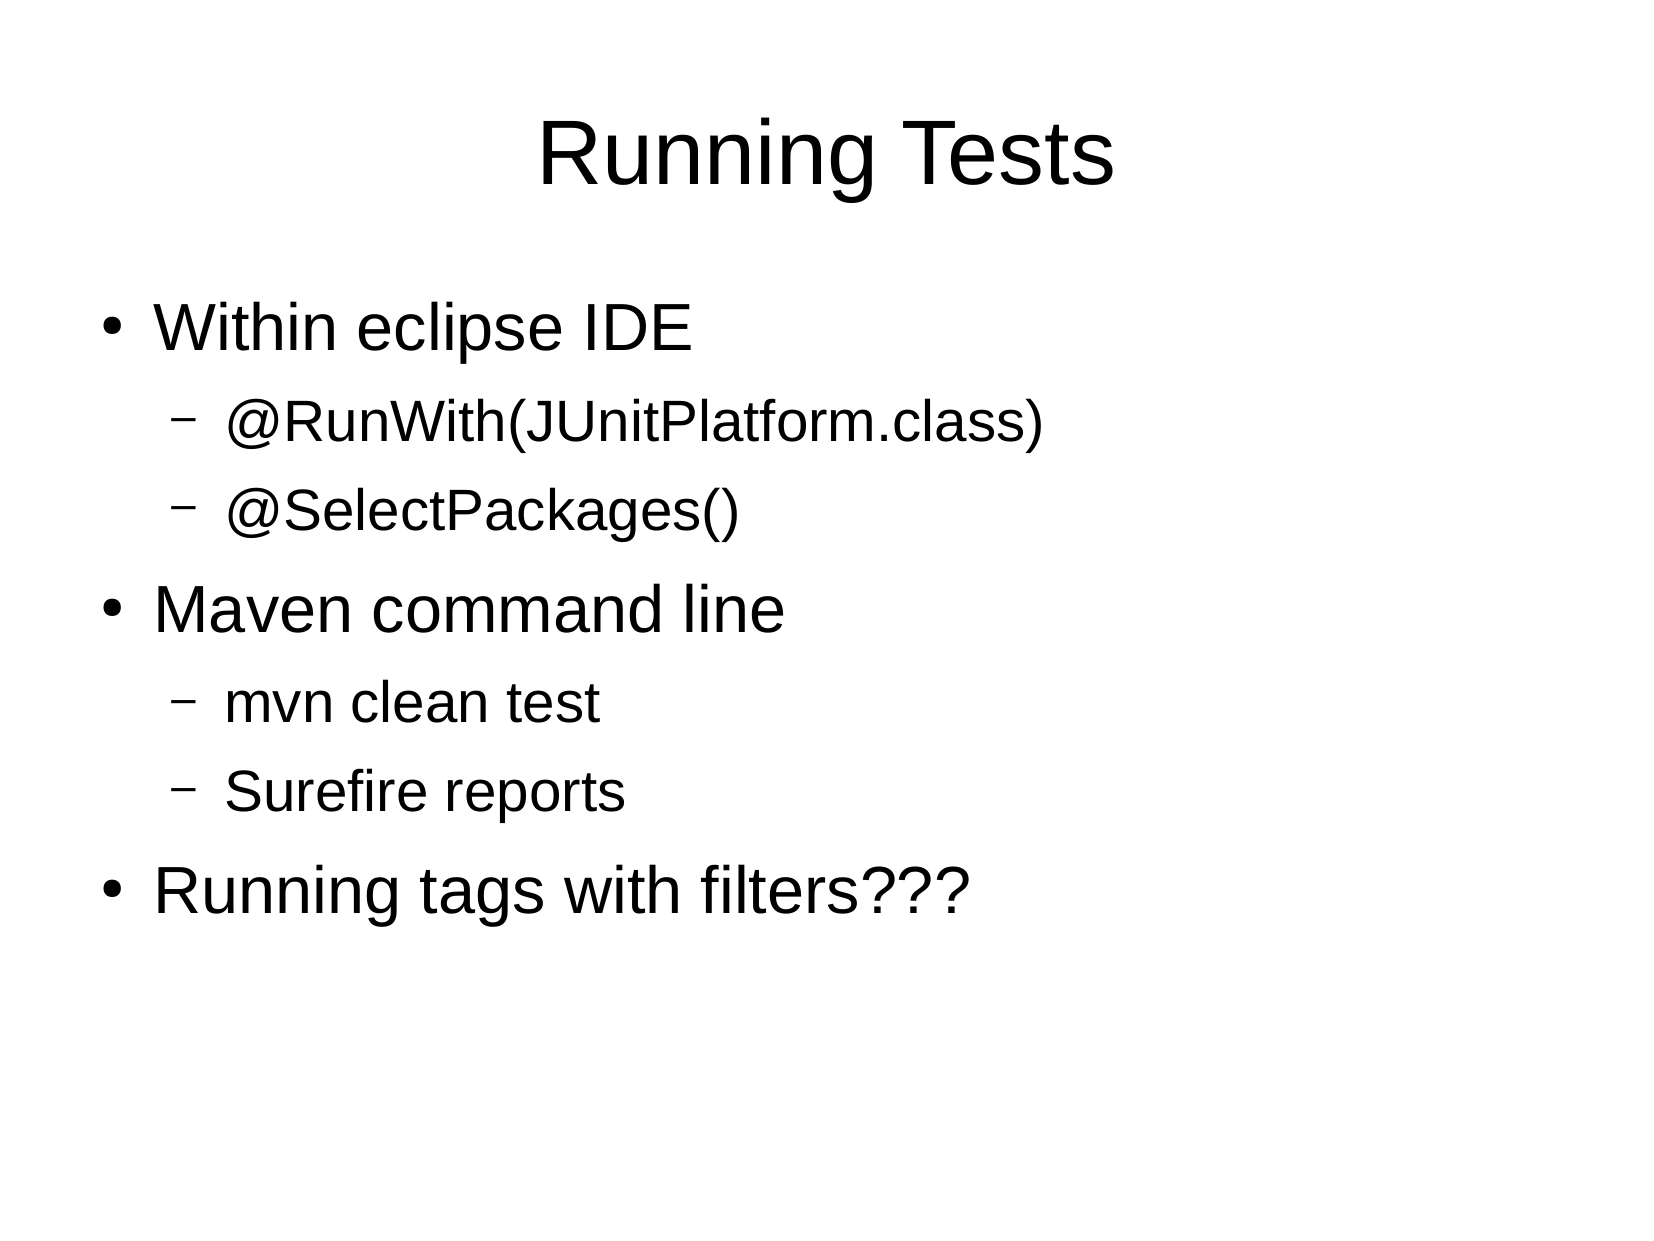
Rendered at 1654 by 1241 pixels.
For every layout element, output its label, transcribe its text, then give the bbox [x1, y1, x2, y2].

list Within eclipse IDE @RunWith(JUnitPlatform.class) @SelectPackages() Maven command line mvn clean test Surefire reports Running tags with filters??? [82, 290, 1571, 1010]
title Running Tests [82, 49, 1571, 257]
